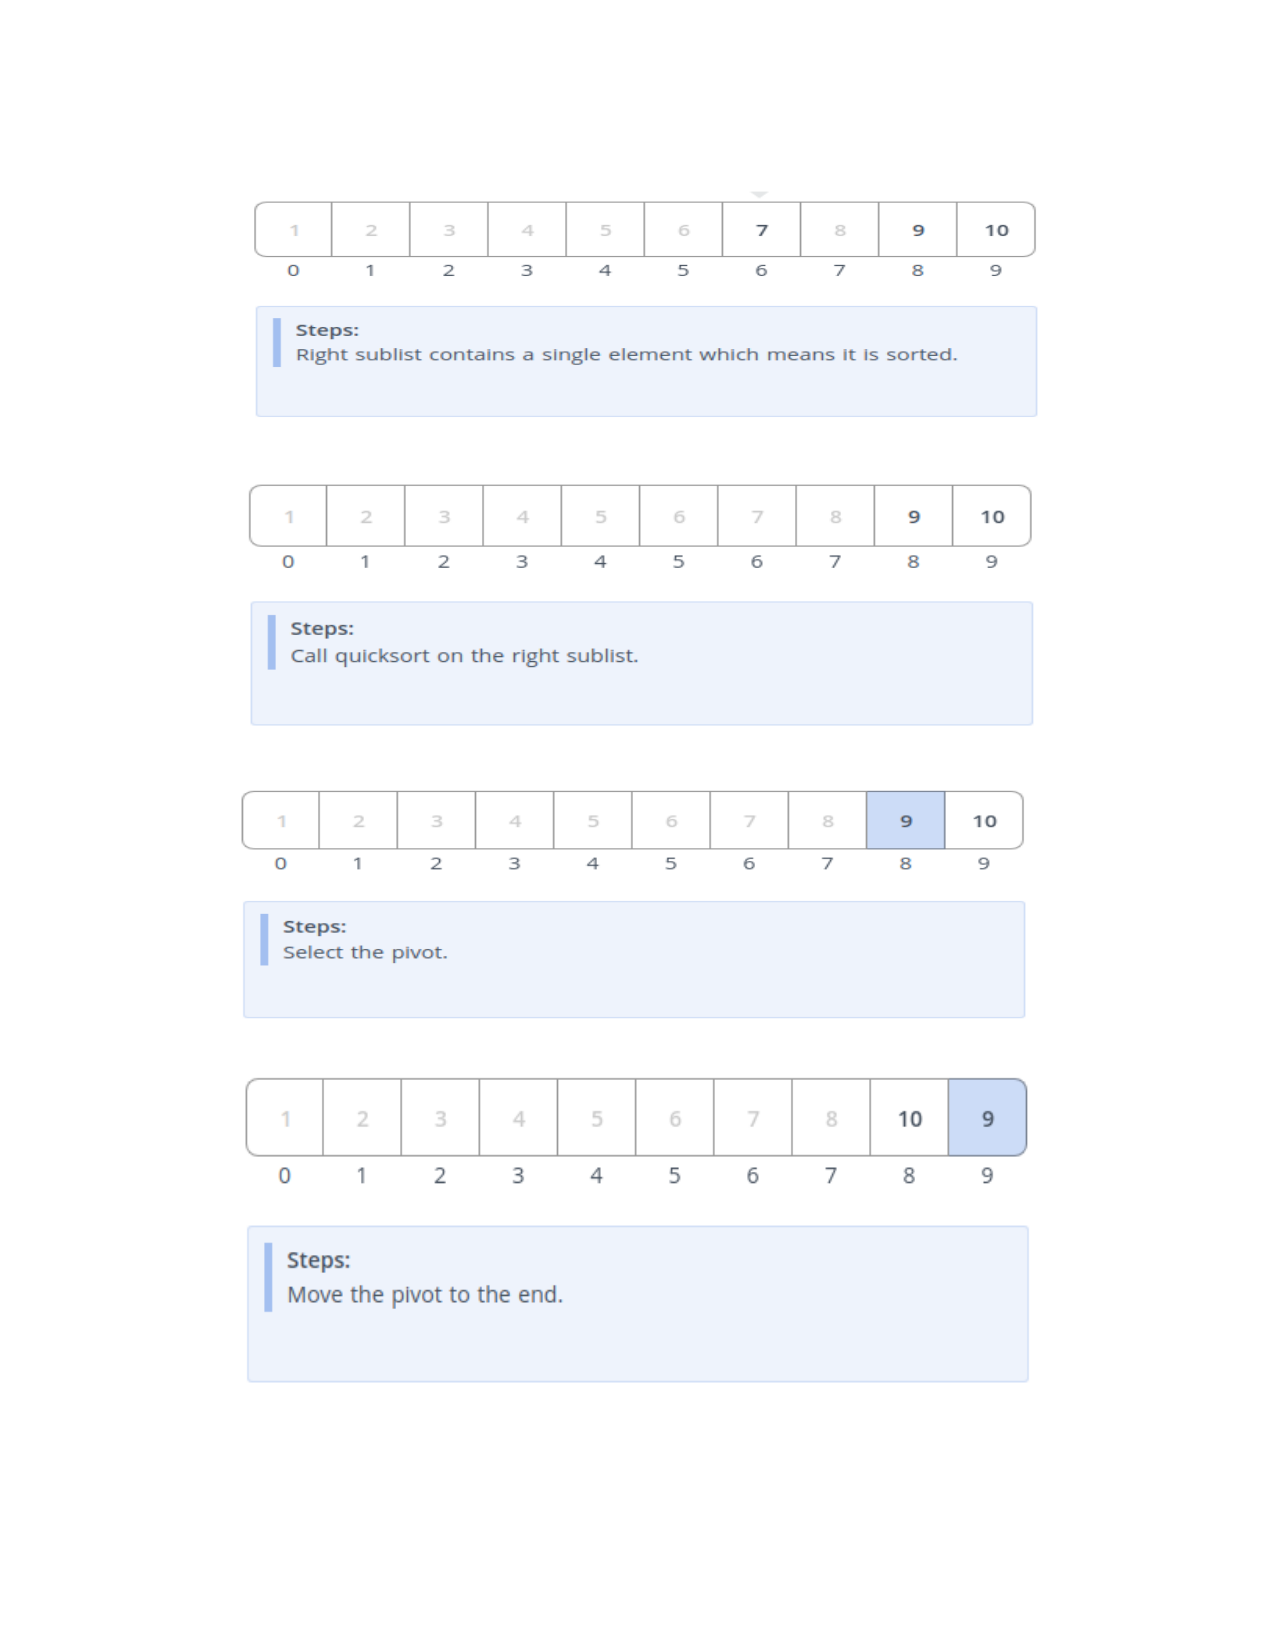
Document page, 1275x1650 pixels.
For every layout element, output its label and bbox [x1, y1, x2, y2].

picture [229, 455, 1046, 743]
picture [228, 175, 1047, 427]
picture [224, 1058, 1051, 1411]
picture [220, 771, 1035, 1030]
